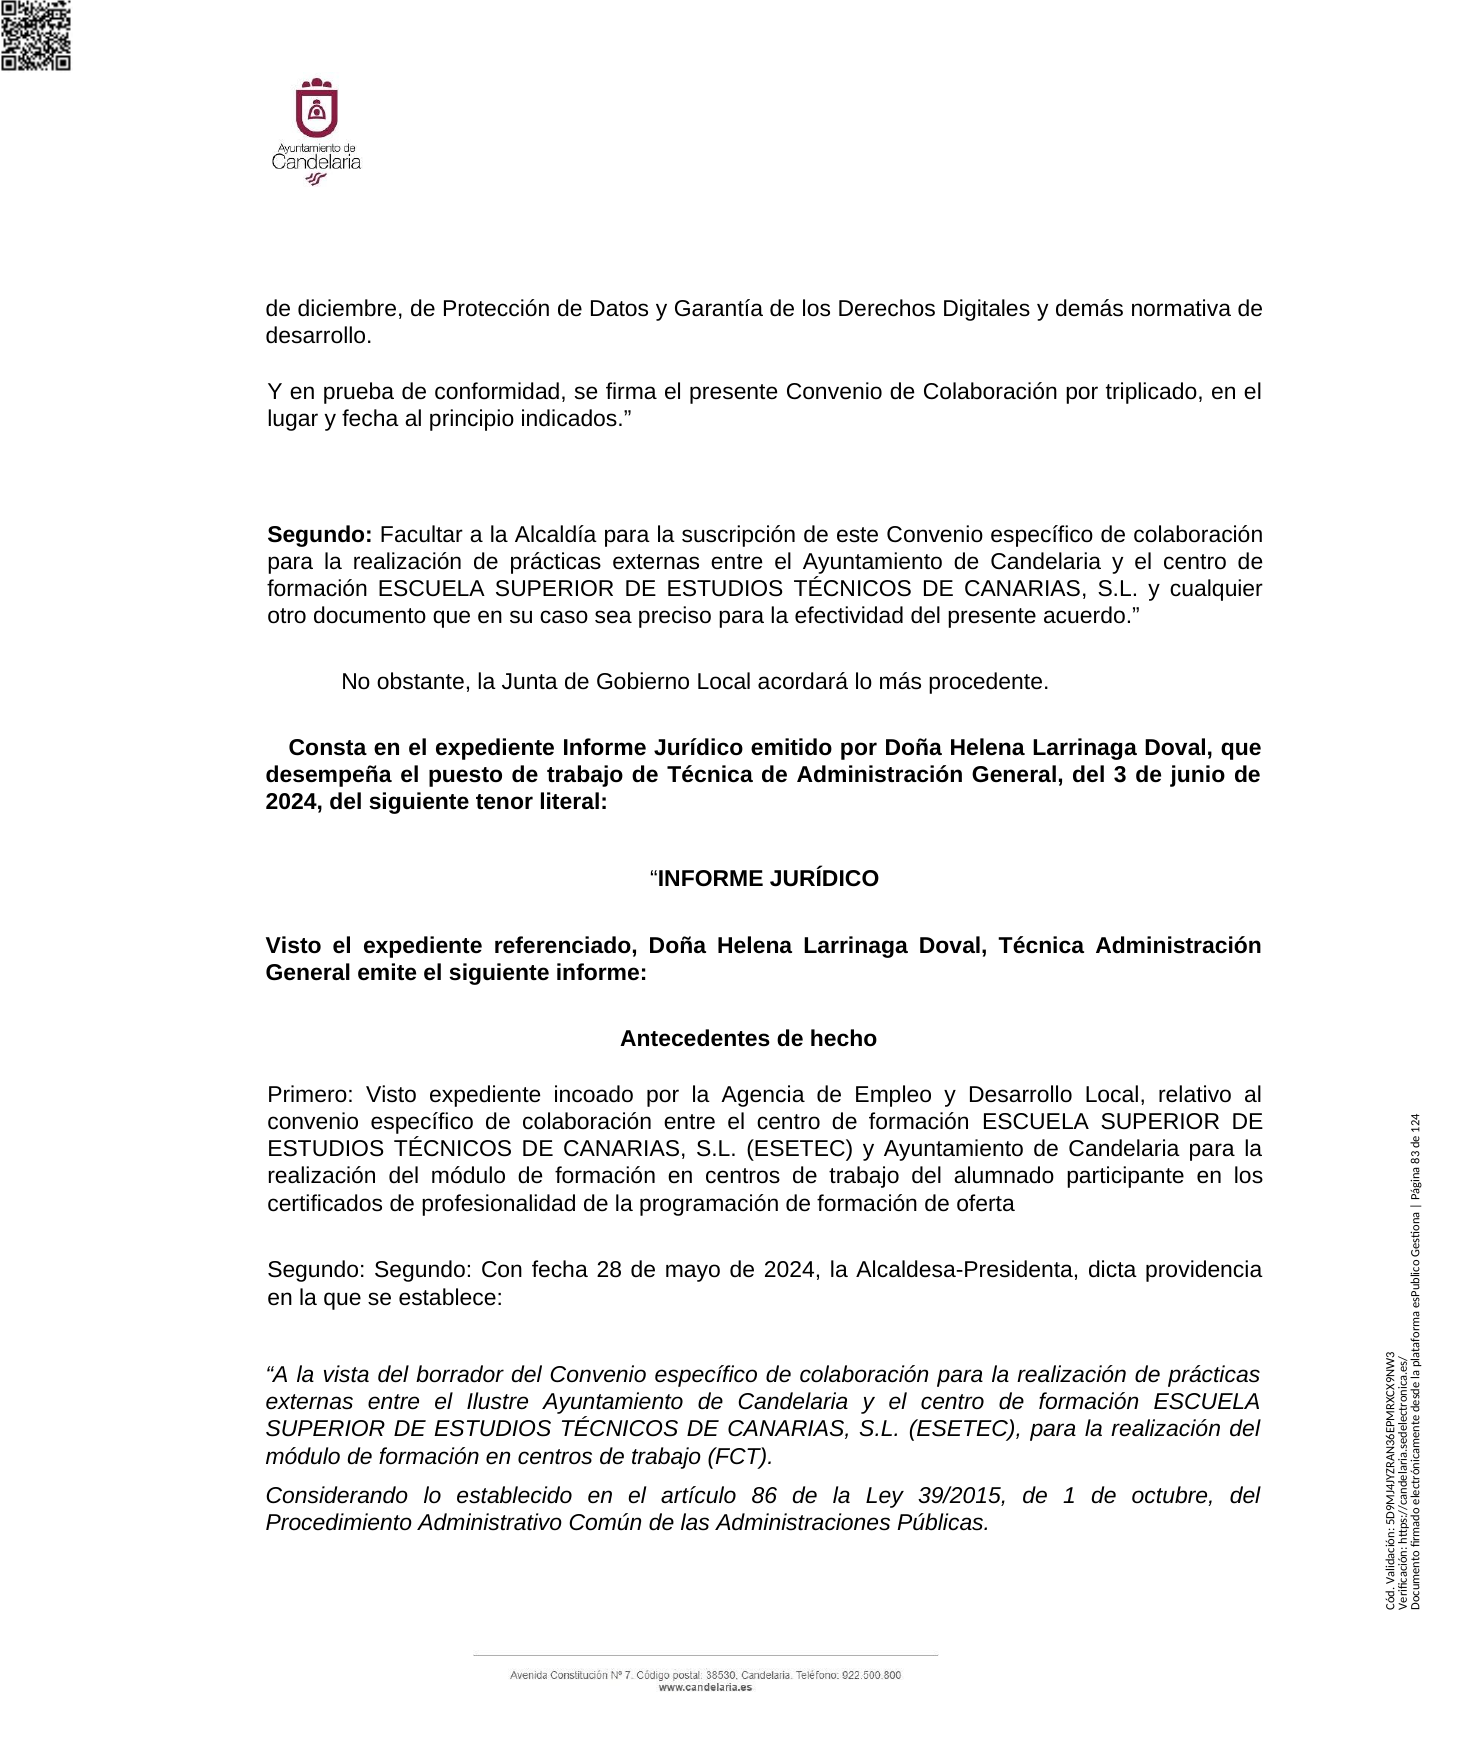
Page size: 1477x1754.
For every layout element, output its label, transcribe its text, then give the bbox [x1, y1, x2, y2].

text Y en prueba de conformidad, se firma el presente Convenio de Colaboración por triplicado, en el lugar y fecha al principio indicados.” [267, 378, 1264, 431]
text Segundo: Segundo: Con fecha 28 de mayo de 2024, la Alcaldesa-Presidenta, dicta providencia en la que se establece: [267, 1256, 1264, 1310]
text “A la vista del borrador del Convenio específico de colaboración para la realización de prácticas externas entre el Ilustre Ayuntamiento de Candelaria y el centro de formación ESCUELA SUPERIOR DE ESTUDIOS TÉCNICOS DE CANARIAS, S.L. (ESETEC), para la realización del módulo de formación en centros de trabajo (FCT). [265, 1361, 1263, 1469]
text de diciembre, de Protección de Datos y Garantía de los Derechos Digitales y demás normativa de desarrollo. [265, 295, 1264, 349]
subtitle Antecedentes de hecho [261, 1025, 1256, 1051]
text No obstante, la Junta de Gobierno Local acordará lo más procedente. [341, 668, 1264, 695]
text Visto el expediente referenciado, Doña Helena Larrinaga Doval, Técnica Administración General emite el siguiente informe: [265, 932, 1262, 985]
text Primero: Visto expediente incoado por la Agencia de Empleo y Desarrollo Local, relativo al convenio específico de colaboración entre el centro de formación ESCUELA SUPERIOR DE ESTUDIOS TÉCNICOS DE CANARIAS, S.L. (ESETEC) y Ayuntamiento de Candelaria para la realización del módulo de formación en centros de trabajo del alumnado participante en los certificados de profesionalidad de la programación de formación de oferta [267, 1081, 1264, 1216]
text Considerando lo establecido en el artículo 86 de la Ley 39/2015, de 1 de octubre, del Procedimiento Administrativo Común de las Administraciones Públicas. [265, 1482, 1263, 1536]
subtitle “INFORME JURÍDICO [261, 865, 1268, 892]
text Segundo: Facultar a la Alcaldía para la suscripción de este Convenio específico de colaboración para la realización de prácticas externas entre el Ayuntamiento de Candelaria y el centro de formación ESCUELA SUPERIOR DE ESTUDIOS TÉCNICOS DE CANARIAS, S.L. y cualquier otro documento que en su caso sea preciso para la efectividad del presente acuerdo.” [267, 521, 1264, 628]
text Consta en el expediente Informe Jurídico emitido por Doña Helena Larrinaga Doval, que desempeña el puesto de trabajo de Técnica de Administración General, del 3 de junio de 2024, del siguiente tenor literal: [265, 734, 1262, 814]
